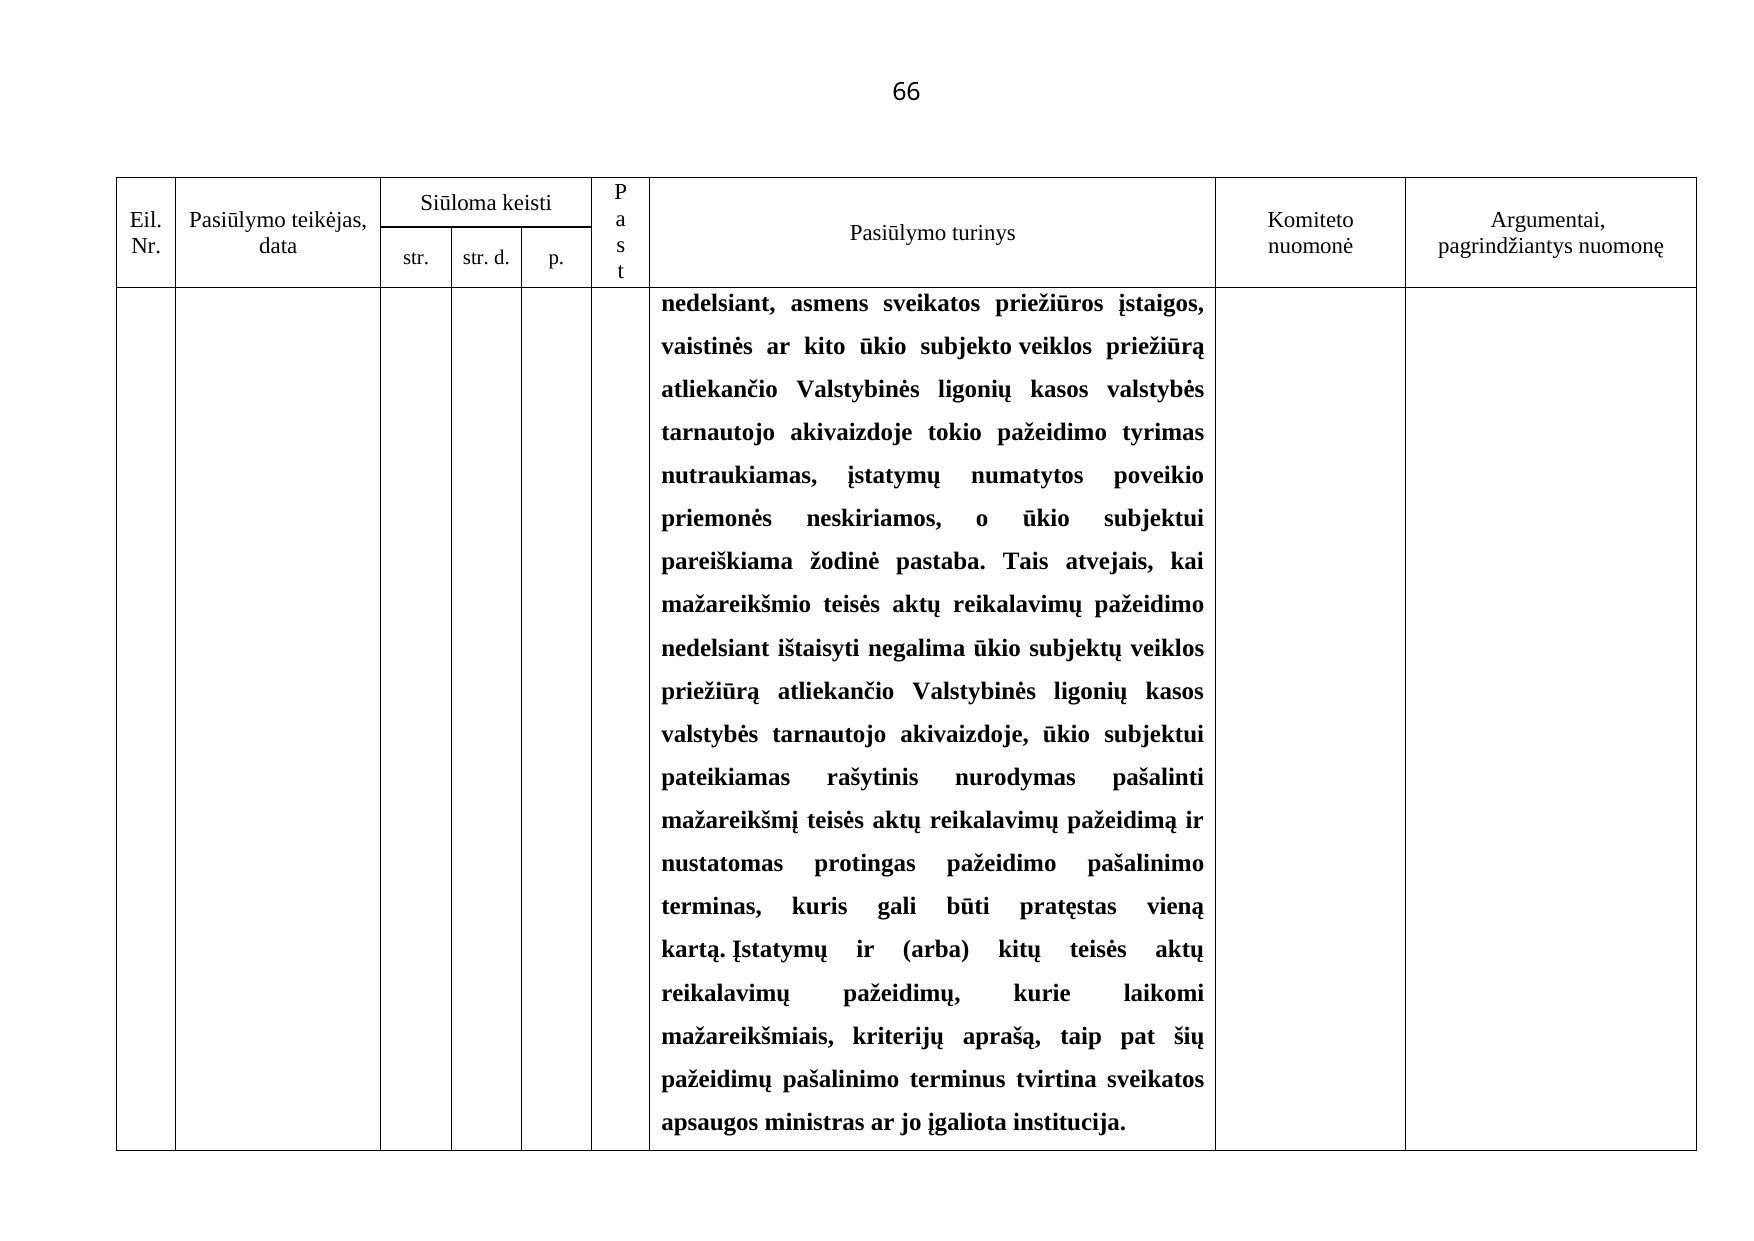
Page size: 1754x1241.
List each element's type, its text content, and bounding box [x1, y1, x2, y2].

table_cell [522, 288, 591, 1150]
table_header Pastabos [592, 178, 649, 287]
table_cell [592, 288, 649, 1150]
table_cell p. [522, 228, 591, 287]
table_cell str. d. [452, 228, 521, 287]
table_header Pasiūlymo teikėjas, data [176, 178, 380, 287]
table_cell [117, 288, 175, 1150]
table_header Pasiūlymo turinys [650, 178, 1215, 287]
table_cell [1216, 288, 1405, 1150]
table_header Siūloma keisti [381, 178, 591, 226]
table_cell str. [381, 228, 451, 287]
table_cell [381, 288, 451, 1150]
table_cell nedelsiant, asmens sveikatos priežiūros įstaigos, vaistinės ar kito ūkio subjekto veiklos priežiūrą atliekančio Valstybinės ligonių kasos valstybės tarnautojo akivaizdoje tokio pažeidimo tyrimas nutraukiamas, įstatymų numatytos poveikio priemonės neskiriamos, o ūkio subjektui pareiškiama žodinė pastaba. Tais atvejais, kai mažareikšmio teisės aktų reikalavimų pažeidimo nedelsiant ištaisyti negalima ūkio subjektų veiklos priežiūrą atliekančio Valstybinės ligonių kasos valstybės tarnautojo akivaizdoje, ūkio subjektui pateikiamas rašytinis nurodymas pašalinti mažareikšmį teisės aktų reikalavimų pažeidimą ir nustatomas protingas pažeidimo pašalinimo terminas, kuris gali būti pratęstas vieną kartą. Įstatymų ir (arba) kitų teisės aktų reikalavimų pažeidimų, kurie laikomi mažareikšmiais, kriterijų aprašą, taip pat šių pažeidimų pašalinimo terminus tvirtina sveikatos apsaugos ministras ar jo įgaliota institucija. [650, 288, 1215, 1150]
table_header Argumentai, pagrindžiantys nuomonę [1406, 178, 1696, 287]
table_cell [1406, 288, 1696, 1150]
table_cell [176, 288, 380, 1150]
table_header Komiteto nuomonė [1216, 178, 1405, 287]
table_header Eil. Nr. [117, 178, 175, 287]
table_cell [452, 288, 521, 1150]
